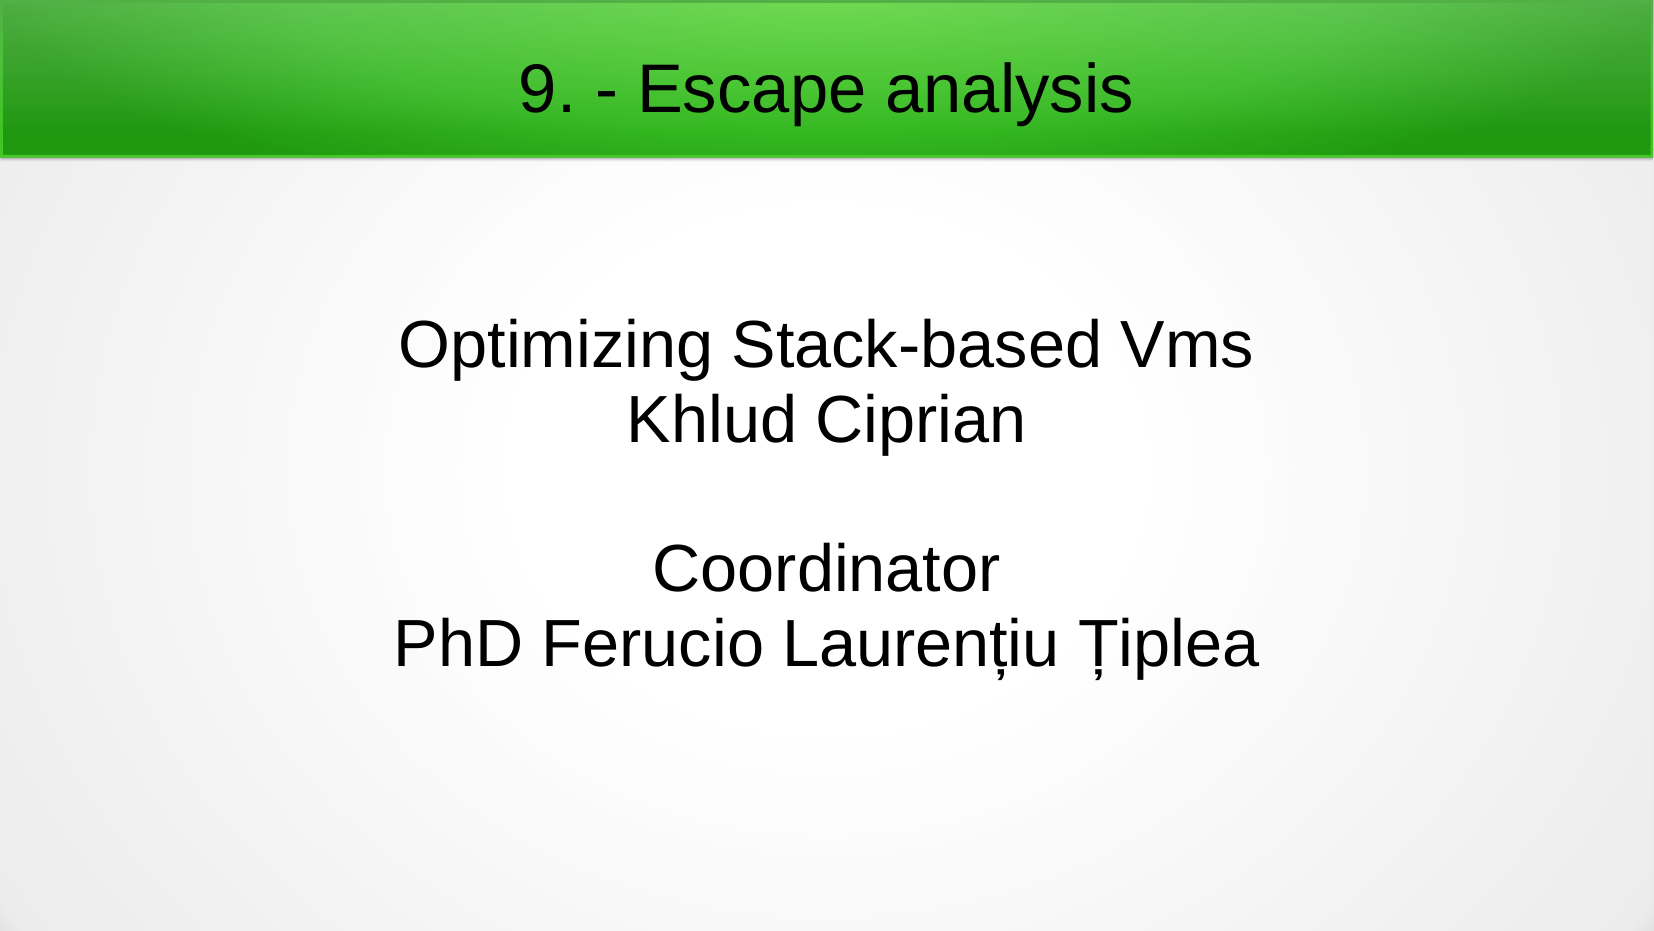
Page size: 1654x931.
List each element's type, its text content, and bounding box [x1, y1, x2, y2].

subtitle Optimizing Stack-based Vms Khlud Ciprian Coordinator PhD Ferucio Laurențiu Țiplea [82, 224, 1571, 764]
title 9. - Escape analysis [82, 35, 1571, 142]
